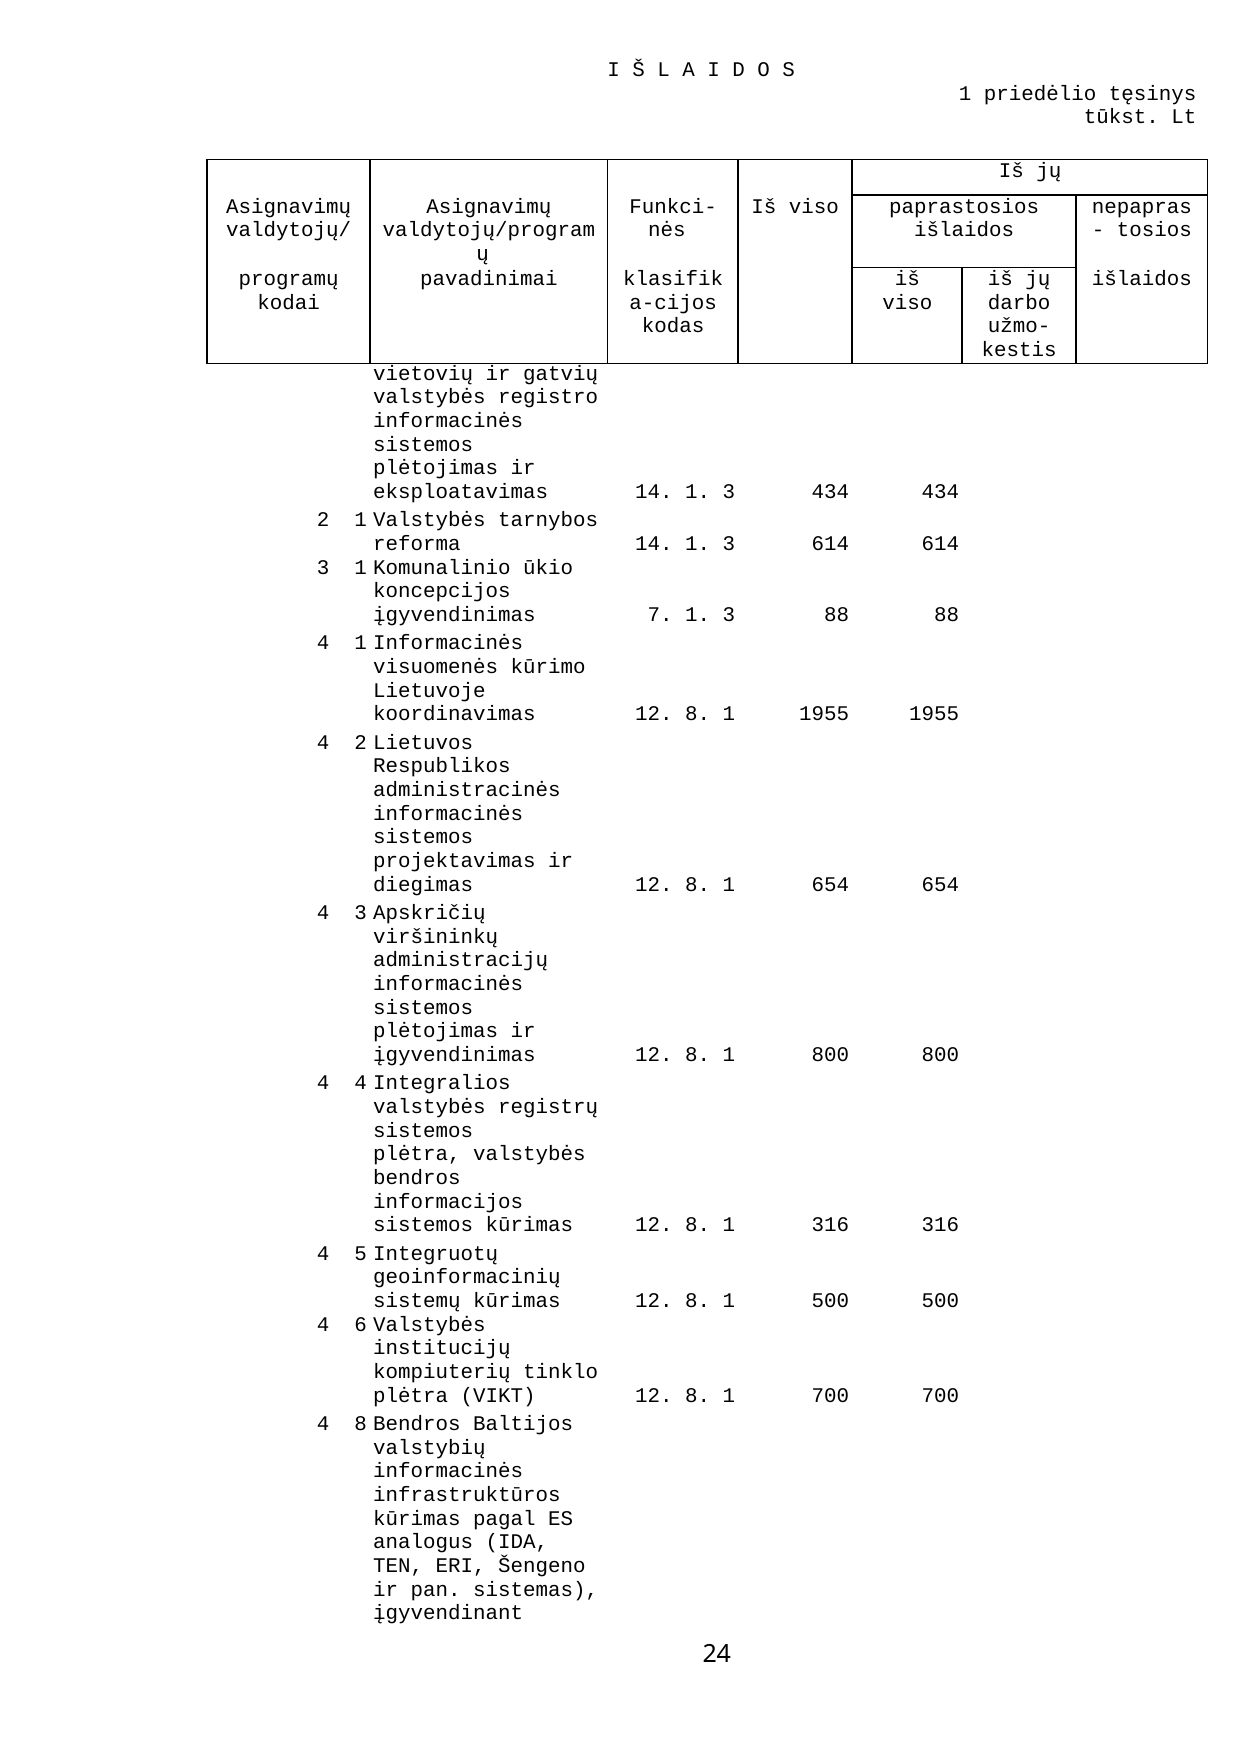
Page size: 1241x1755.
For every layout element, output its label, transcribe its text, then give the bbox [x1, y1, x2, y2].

table_cell [1200, 604, 1207, 632]
table_cell [1200, 364, 1207, 410]
table_cell 3 1 [211, 557, 370, 604]
table_cell 4 3 [211, 902, 370, 973]
table_cell [962, 604, 1076, 632]
table_cell 316 [738, 1214, 852, 1243]
table_cell [1200, 703, 1207, 732]
table_cell [1200, 1413, 1207, 1626]
table_cell [962, 410, 1076, 481]
table_cell [211, 973, 370, 1044]
table_cell plėtra, valstybės bendros informacijos [370, 1143, 608, 1214]
table_cell [1200, 509, 1207, 557]
table_cell [207, 874, 211, 902]
table_cell informacinės sistemos projektavimas ir [370, 803, 608, 874]
table_cell [962, 973, 1076, 1044]
table_cell 654 [852, 874, 962, 902]
table_cell [738, 732, 852, 803]
table_cell [207, 1143, 211, 1214]
table_cell [738, 557, 852, 604]
table_cell [738, 1143, 852, 1214]
table_cell 434 [738, 481, 852, 509]
table_cell [962, 1143, 1076, 1214]
table_cell [207, 633, 211, 703]
table_cell [738, 973, 852, 1044]
table_cell [207, 1314, 211, 1384]
table_cell 14. 1. 3 [608, 481, 738, 509]
table_cell [211, 874, 370, 902]
table_cell [1200, 1314, 1207, 1384]
table_cell išlaidos [1077, 267, 1207, 363]
table_cell [852, 902, 962, 973]
table_cell [1076, 1385, 1200, 1413]
table_cell Iš viso [739, 194, 851, 267]
table_cell [1200, 874, 1207, 902]
table_cell [1076, 1243, 1200, 1314]
table_cell 700 [738, 1385, 852, 1413]
table_cell įgyvendinimas [370, 1044, 608, 1072]
table_cell [371, 160, 607, 194]
table_cell [738, 410, 852, 481]
table_cell [207, 604, 211, 632]
table_cell [962, 1044, 1076, 1072]
table_cell [1076, 1073, 1200, 1143]
table_cell [207, 1243, 211, 1314]
table_cell Integralios valstybės registrų sistemos [370, 1073, 608, 1143]
table_cell [739, 160, 851, 194]
table_cell [852, 410, 962, 481]
table_cell 12. 8. 1 [608, 1243, 738, 1314]
table_cell [1076, 803, 1200, 874]
table_cell Funkci-nės [608, 194, 737, 267]
table_cell vietovių ir gatvių valstybės registro [370, 364, 608, 410]
table_cell [1076, 874, 1200, 902]
table_cell [211, 1385, 370, 1413]
table_cell [738, 1073, 852, 1143]
table_cell 88 [738, 604, 852, 632]
table_cell informacinės sistemos plėtojimas ir [370, 410, 608, 481]
table_cell [852, 1413, 962, 1626]
table_cell [1076, 410, 1200, 481]
table_cell [211, 703, 370, 732]
table_cell [738, 803, 852, 874]
table_cell [207, 973, 211, 1044]
table_cell [211, 604, 370, 632]
table_cell 4 4 [211, 1073, 370, 1143]
table_cell [207, 1413, 211, 1626]
table_cell 12. 8. 1 [608, 1044, 738, 1072]
table_cell [852, 557, 962, 604]
table_cell 800 [852, 1044, 962, 1072]
table_cell [207, 410, 211, 481]
table_cell [1200, 1214, 1207, 1243]
table_cell 614 [852, 509, 962, 557]
table_cell [852, 732, 962, 803]
table_cell [962, 557, 1076, 604]
table_cell 7. 1. 3 [608, 604, 738, 632]
table_cell [1200, 973, 1207, 1044]
table_cell 614 [738, 509, 852, 557]
table_cell 700 [852, 1385, 962, 1413]
table_cell [207, 557, 211, 604]
table_cell 2 1 [211, 509, 370, 557]
table_cell [1200, 1385, 1207, 1413]
table_cell 654 [738, 874, 852, 902]
table_cell [1200, 803, 1207, 874]
table_cell [738, 1314, 852, 1384]
table_cell [852, 803, 962, 874]
table_cell [608, 364, 738, 410]
table_cell 4 5 [211, 1243, 370, 1314]
table_cell [608, 803, 738, 874]
table_cell [207, 703, 211, 732]
table_cell [207, 1073, 211, 1143]
table_cell nepapras- tosios [1077, 196, 1207, 267]
table_cell Apskričių viršininkų administracijų [370, 902, 608, 973]
table_cell [962, 1214, 1076, 1243]
table_cell [852, 364, 962, 410]
table_cell [739, 267, 851, 363]
table_header I Š L A I D O S 1 priedėlio tęsinys tūkst. Lt [207, 59, 1207, 158]
table_cell [211, 803, 370, 874]
table_cell [1076, 509, 1200, 557]
table_cell [1200, 1243, 1207, 1314]
table_cell [738, 1413, 852, 1626]
table_cell [1076, 364, 1200, 410]
table_cell [1200, 633, 1207, 703]
table_cell Valstybės institucijų kompiuterių tinklo [370, 1314, 608, 1384]
table_cell [1076, 481, 1200, 509]
table_cell [1200, 1143, 1207, 1214]
table_cell [962, 1073, 1076, 1143]
table_cell [1076, 902, 1200, 973]
table_cell [1076, 1413, 1200, 1626]
table_cell [1076, 973, 1200, 1044]
table_cell [608, 1314, 738, 1384]
table_cell [207, 803, 211, 874]
table_cell [211, 410, 370, 481]
table_cell [962, 703, 1076, 732]
table_cell įgyvendinimas [370, 604, 608, 632]
table_cell 12. 8. 1 [608, 703, 738, 732]
table_cell [962, 803, 1076, 874]
table_cell [1076, 557, 1200, 604]
table_cell Integruotų geoinformacinių sistemų kūrimas [370, 1243, 608, 1314]
table_cell [1200, 902, 1207, 973]
table_cell pavadinimai [371, 267, 607, 363]
table_cell [211, 1214, 370, 1243]
table_cell Lietuvos Respublikos administracinės [370, 732, 608, 803]
table_cell [1200, 1073, 1207, 1143]
table_cell [738, 633, 852, 703]
table_cell 500 [852, 1243, 962, 1314]
table_cell [962, 1385, 1076, 1413]
table_cell [852, 1314, 962, 1384]
table_cell [962, 633, 1076, 703]
table_cell iš viso [853, 268, 961, 363]
table_cell [608, 973, 738, 1044]
table_cell sistemos kūrimas [370, 1214, 608, 1243]
table_cell [207, 1044, 211, 1072]
table_cell [1076, 1214, 1200, 1243]
table_cell [962, 1413, 1076, 1626]
table_cell [608, 902, 738, 973]
table_cell [1200, 732, 1207, 803]
table_cell [962, 1314, 1076, 1384]
table_cell [207, 1385, 211, 1413]
table_cell 4 2 [211, 732, 370, 803]
table_cell [608, 1413, 738, 1626]
table_cell 500 [738, 1243, 852, 1314]
table_cell [1200, 1044, 1207, 1072]
table_cell [962, 481, 1076, 509]
table_cell [1076, 732, 1200, 803]
table_cell [962, 902, 1076, 973]
table_cell Informacinės visuomenės kūrimo Lietuvoje [370, 633, 608, 703]
table_cell koordinavimas [370, 703, 608, 732]
table_cell [207, 481, 211, 509]
table_cell [1076, 633, 1200, 703]
table_cell [207, 732, 211, 803]
table_cell [962, 1243, 1076, 1314]
table_cell [962, 364, 1076, 410]
table_cell Asignavimų valdytojų/programų [371, 194, 607, 267]
table_cell 12. 8. 1 [608, 1214, 738, 1243]
table_cell klasifika-cijos kodas [608, 267, 737, 363]
table_cell Bendros Baltijos valstybių informacinės infrastruktūros kūrimas pagal ES analogus (IDA, TEN, ERI, Šengeno ir pan. sistemas), įgyvendinant [370, 1413, 608, 1626]
table_cell diegimas [370, 874, 608, 902]
table_cell Iš jų [853, 160, 1207, 194]
table_cell eksploatavimas [370, 481, 608, 509]
table_cell [962, 509, 1076, 557]
table_cell Asignavimų valdytojų/ [208, 194, 369, 267]
table_cell [208, 160, 369, 194]
table_cell [608, 160, 737, 194]
table_cell [852, 973, 962, 1044]
table_cell paprastosios išlaidos [853, 196, 1075, 267]
table_cell [1200, 410, 1207, 481]
table_cell 316 [852, 1214, 962, 1243]
table_cell plėtra (VIKT) [370, 1385, 608, 1413]
table_cell [962, 874, 1076, 902]
table_cell 1955 [738, 703, 852, 732]
table_cell [852, 633, 962, 703]
table_cell 12. 8. 1 [608, 874, 738, 902]
table_cell [211, 364, 370, 410]
table_cell 434 [852, 481, 962, 509]
table_cell [211, 1143, 370, 1214]
table_cell [608, 633, 738, 703]
table_cell [1200, 481, 1207, 509]
table_cell [211, 481, 370, 509]
table_cell [207, 1214, 211, 1243]
table_cell 800 [738, 1044, 852, 1072]
table_cell Komunalinio ūkio koncepcijos [370, 557, 608, 604]
table_cell 88 [852, 604, 962, 632]
table_cell [1076, 703, 1200, 732]
table_cell Valstybės tarnybos reforma [370, 509, 608, 557]
table_cell 1955 [852, 703, 962, 732]
table_cell [738, 364, 852, 410]
table_cell iš jų darbo užmo-kestis [963, 268, 1075, 363]
table_cell [608, 410, 738, 481]
table_cell [852, 1143, 962, 1214]
table_cell 4 6 [211, 1314, 370, 1384]
table_cell [1076, 1143, 1200, 1214]
table_cell [1076, 604, 1200, 632]
table_cell [738, 902, 852, 973]
table_cell 12. 8. 1 [608, 1385, 738, 1413]
table_cell [1200, 557, 1207, 604]
table_cell [852, 1073, 962, 1143]
table_cell [608, 1073, 738, 1143]
table_cell [207, 509, 211, 557]
table_cell 14. 1. 3 [608, 509, 738, 557]
table_cell [207, 902, 211, 973]
table_cell informacinės sistemos plėtojimas ir [370, 973, 608, 1044]
table_cell 4 1 [211, 633, 370, 703]
table_cell [962, 732, 1076, 803]
table_cell [608, 557, 738, 604]
table_cell [608, 732, 738, 803]
table_cell [1076, 1044, 1200, 1072]
table_cell 4 8 [211, 1413, 370, 1626]
table_cell programų kodai [208, 267, 369, 363]
table_cell [608, 1143, 738, 1214]
table_cell [211, 1044, 370, 1072]
table_cell [207, 364, 211, 410]
table_cell [1076, 1314, 1200, 1384]
